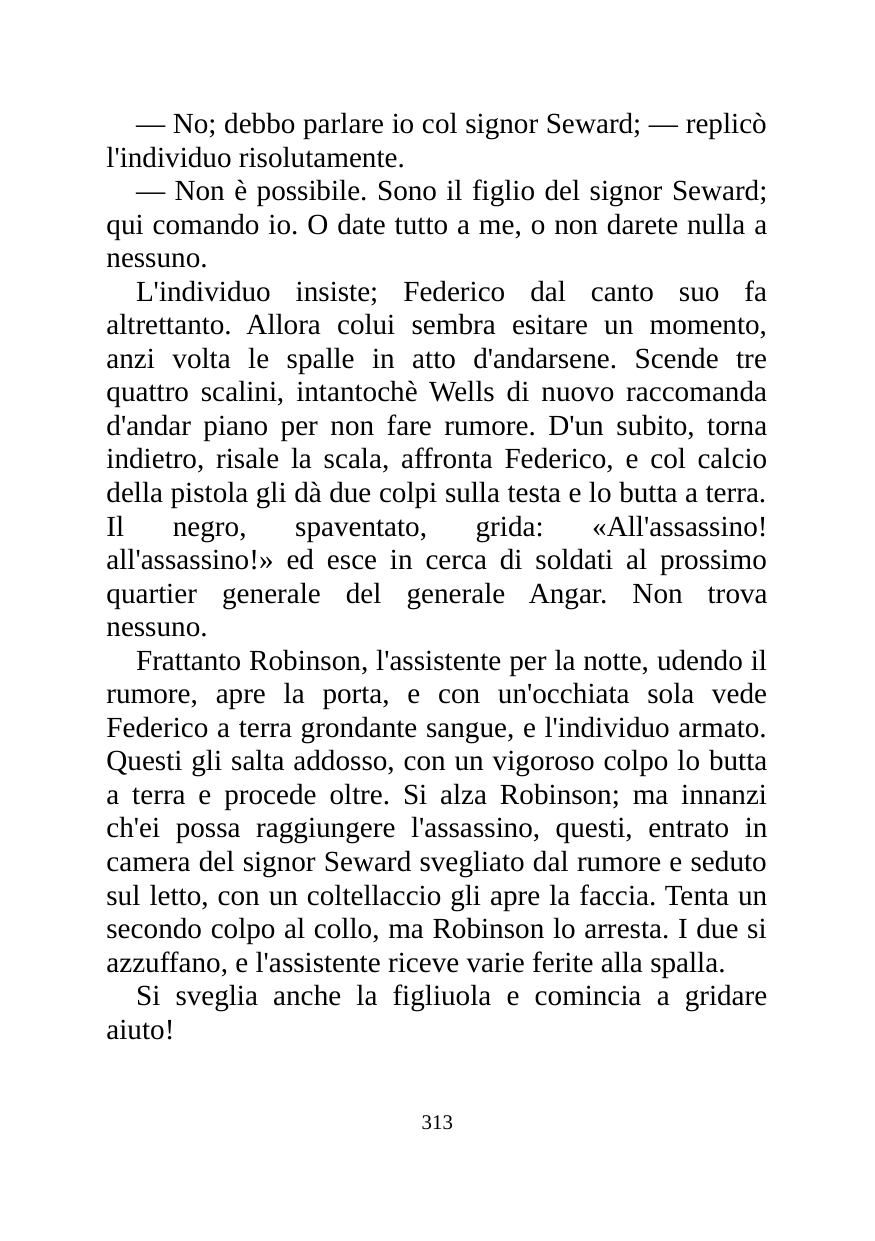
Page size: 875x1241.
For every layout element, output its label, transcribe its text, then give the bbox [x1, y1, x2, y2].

text Frattanto Robinson, l'assistente per la notte, udendo il rumore, apre la porta, e con un'occhiata sola vede Federico a terra grondante sangue, e l'individuo armato. Questi gli salta addosso, con un vigoroso colpo lo butta a terra e procede oltre. Si alza Robinson; ma innanzi ch'ei possa raggiungere l'assassino, questi, entrato in camera del signor Seward svegliato dal rumore e seduto sul letto, con un coltellaccio gli apre la faccia. Tenta un secondo colpo al collo, ma Robinson lo arresta. I due si azzuffano, e l'assistente riceve varie ferite alla spalla. [106, 643, 768, 978]
text — No; debbo parlare io col signor Seward; — replicò l'individuo risolutamente. [106, 106, 768, 173]
text — Non è possibile. Sono il figlio del signor Seward; qui comando io. O date tutto a me, o non darete nulla a nessuno. [106, 173, 768, 274]
text Si sveglia anche la figliuola e comincia a gridare aiuto! [106, 978, 768, 1045]
text L'individuo insiste; Federico dal canto suo fa altrettanto. Allora colui sembra esitare un momento, anzi volta le spalle in atto d'andarsene. Scende tre quattro scalini, intantochè Wells di nuovo raccomanda d'andar piano per non fare rumore. D'un subito, torna indietro, risale la scala, affronta Federico, e col calcio della pistola gli dà due colpi sulla testa e lo butta a terra. Il negro, spaventato, grida: «All'assassino! all'assassino!» ed esce in cerca di soldati al prossimo quartier generale del generale Angar. Non trova nessuno. [106, 274, 768, 643]
